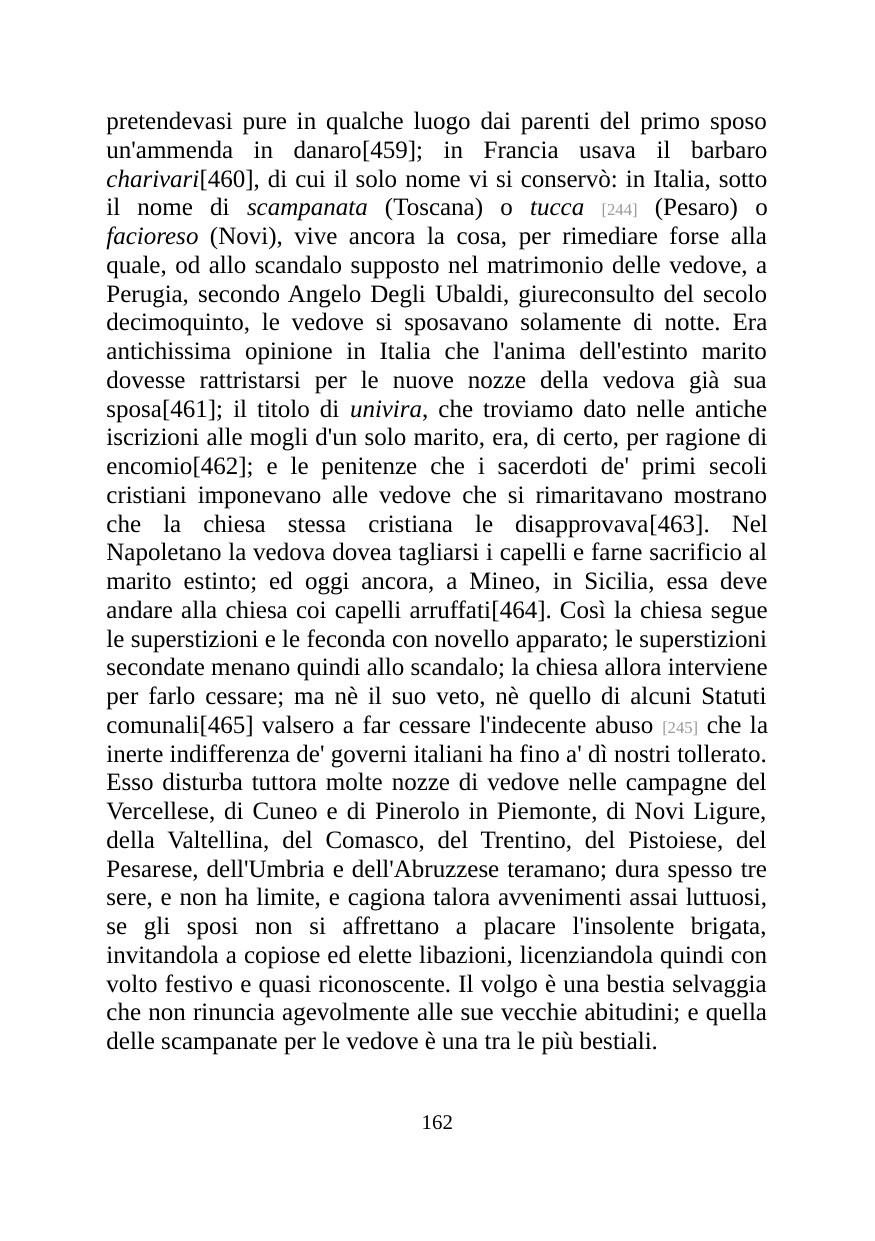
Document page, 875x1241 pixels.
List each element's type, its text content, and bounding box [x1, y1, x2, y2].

text pretendevasi pure in qualche luogo dai parenti del primo sposo un'ammenda in danaro[459]; in Francia usava il barbaro charivari[460], di cui il solo nome vi si conservò: in Italia, sotto il nome di scampanata (Toscana) o tucca [244] (Pesaro) o facioreso (Novi), vive ancora la cosa, per rimediare forse alla quale, od allo scandalo supposto nel matrimonio delle vedove, a Perugia, secondo Angelo Degli Ubaldi, giureconsulto del secolo decimoquinto, le vedove si sposavano solamente di notte. Era antichissima opinione in Italia che l'anima dell'estinto marito dovesse rattristarsi per le nuove nozze della vedova già sua sposa[461]; il titolo di univira, che troviamo dato nelle antiche iscrizioni alle mogli d'un solo marito, era, di certo, per ragione di encomio[462]; e le penitenze che i sacerdoti de' primi secoli cristiani imponevano alle vedove che si rimaritavano mostrano che la chiesa stessa cristiana le disapprovava[463]. Nel Napoletano la vedova dovea tagliarsi i capelli e farne sacrificio al marito estinto; ed oggi ancora, a Mineo, in Sicilia, essa deve andare alla chiesa coi capelli arruffati[464]. Così la chiesa segue le superstizioni e le feconda con novello apparato; le superstizioni secondate menano quindi allo scandalo; la chiesa allora interviene per farlo cessare; ma nè il suo veto, nè quello di alcuni Statuti comunali[465] valsero a far cessare l'indecente abuso [245] che la inerte indifferenza de' governi italiani ha fino a' dì nostri tollerato. Esso disturba tuttora molte nozze di vedove nelle campagne del Vercellese, di Cuneo e di Pinerolo in Piemonte, di Novi Ligure, della Valtellina, del Comasco, del Trentino, del Pistoiese, del Pesarese, dell'Umbria e dell'Abruzzese teramano; dura spesso tre sere, e non ha limite, e cagiona talora avvenimenti assai luttuosi, se gli sposi non si affrettano a placare l'insolente brigata, invitandola a copiose ed elette libazioni, licenziandola quindi con volto festivo e quasi riconoscente. Il volgo è una bestia selvaggia che non rinuncia agevolmente alle sue vecchie abitudini; e quella delle scampanate per le vedove è una tra le più bestiali. [106, 106, 768, 1055]
